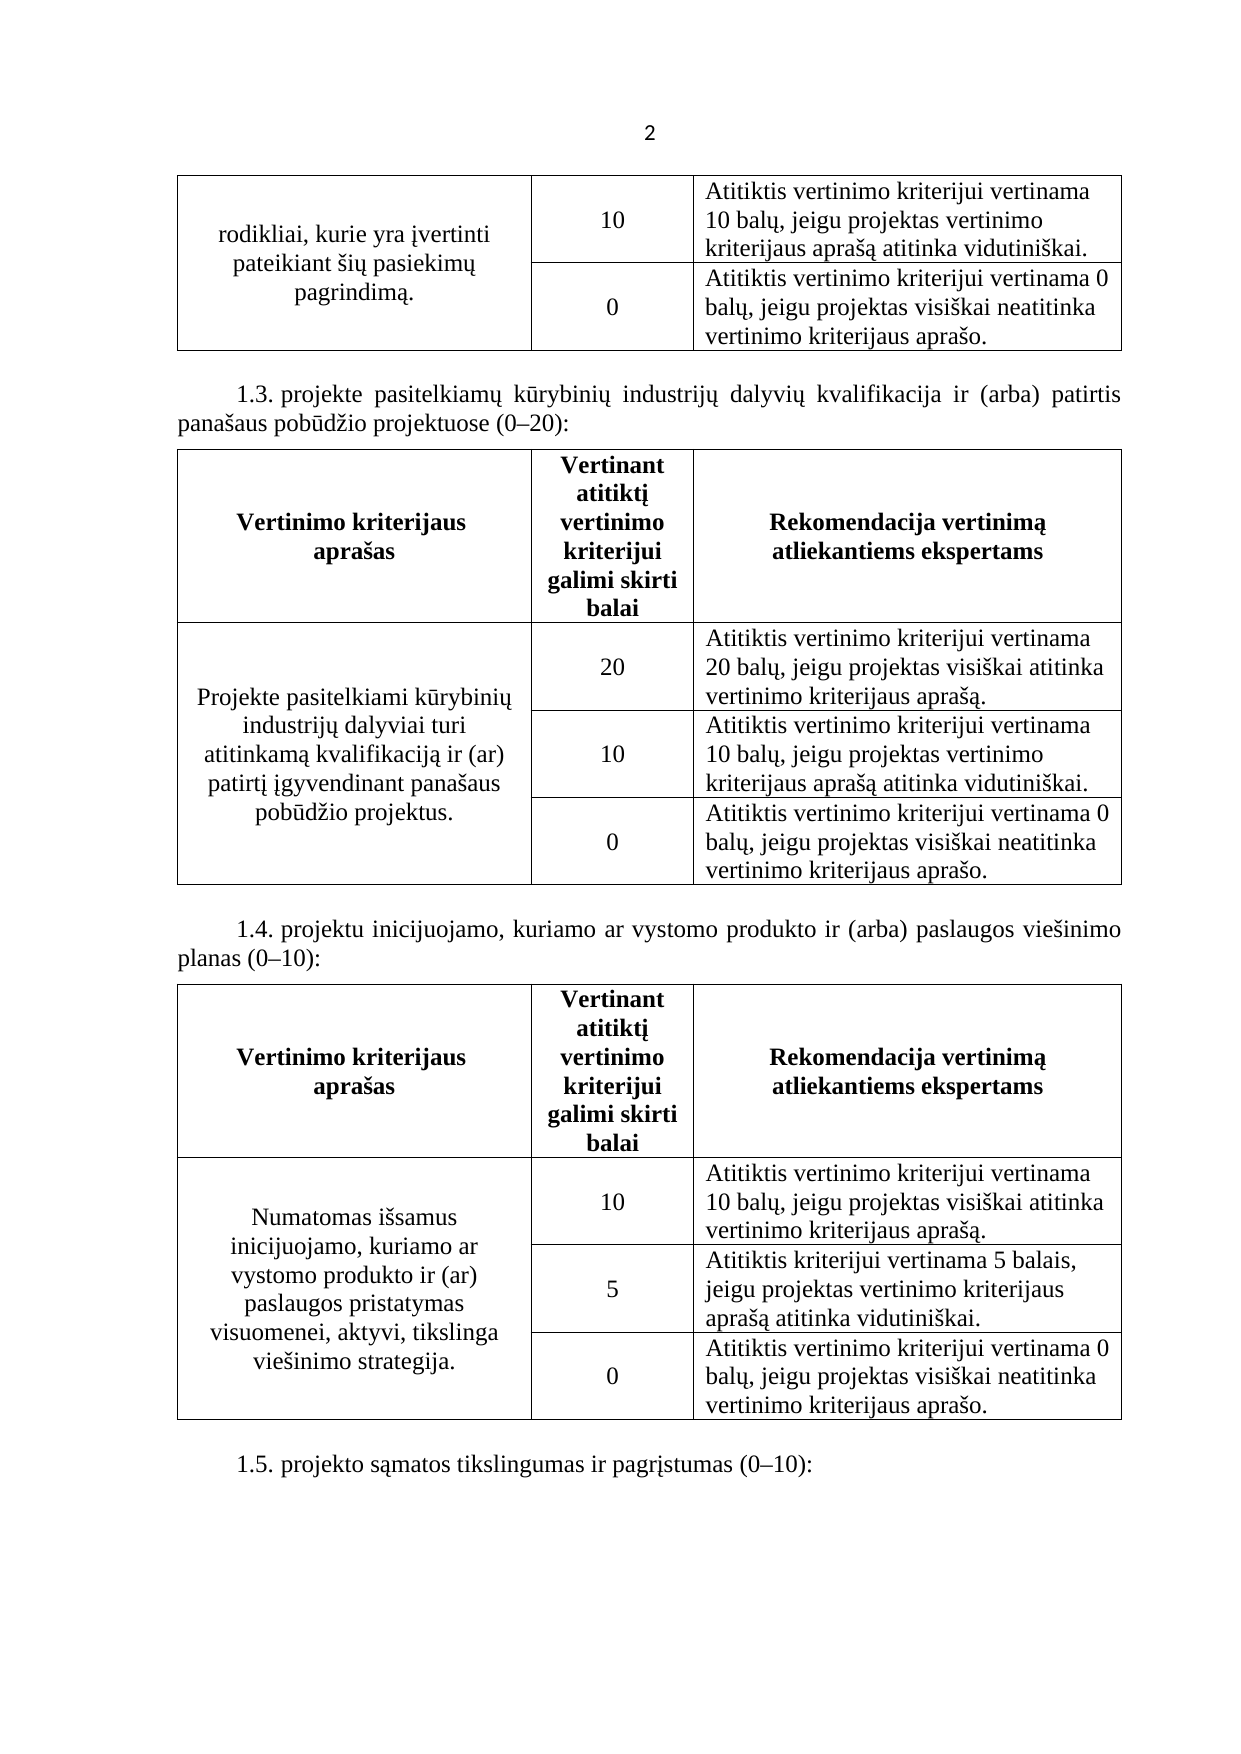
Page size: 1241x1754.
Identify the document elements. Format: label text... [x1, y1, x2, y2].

table_cell 10 [532, 1158, 693, 1244]
table_header Vertinant atitiktį vertinimo kriterijui galimi skirti balai [532, 450, 693, 622]
table_cell Atitiktis kriterijui vertinama 5 balais, jeigu projektas vertinimo kriterijaus aprašą atitinka vidutiniškai. [694, 1245, 1121, 1332]
table_cell Atitiktis vertinimo kriterijui vertinama 20 balų, jeigu projektas visiškai atitinka vertinimo kriterijaus aprašą. [694, 623, 1121, 709]
table_cell 10 [532, 711, 693, 797]
table_header Rekomendacija vertinimą atliekantiems ekspertams [694, 985, 1121, 1157]
table_header Vertinant atitiktį vertinimo kriterijui galimi skirti balai [532, 985, 693, 1157]
text 1.5. projekto sąmatos tikslingumas ir pagrįstumas (0–10): [177, 1449, 1122, 1477]
table_cell 0 [532, 263, 693, 349]
table_cell 5 [532, 1245, 693, 1332]
table_cell Atitiktis vertinimo kriterijui vertinama 10 balų, jeigu projektas vertinimo kriterijaus aprašą atitinka vidutiniškai. [694, 711, 1121, 797]
table_header Vertinimo kriterijaus aprašas [178, 450, 531, 622]
text 1.4. projektu inicijuojamo, kuriamo ar vystomo produkto ir (arba) paslaugos viešinimo planas (0–10): [177, 914, 1122, 971]
table_cell Projekte pasitelkiami kūrybinių industrijų dalyviai turi atitinkamą kvalifikaciją ir (ar) patirtį įgyvendinant panašaus pobūdžio projektus. [178, 623, 531, 884]
table_cell rodikliai, kurie yra įvertinti pateikiant šių pasiekimų pagrindimą. [178, 176, 531, 349]
table_cell Numatomas išsamus inicijuojamo, kuriamo ar vystomo produkto ir (ar) paslaugos pristatymas visuomenei, aktyvi, tikslinga viešinimo strategija. [178, 1158, 531, 1419]
table_cell 10 [532, 176, 693, 262]
table_cell Atitiktis vertinimo kriterijui vertinama 10 balų, jeigu projektas vertinimo kriterijaus aprašą atitinka vidutiniškai. [694, 176, 1121, 262]
table_cell Atitiktis vertinimo kriterijui vertinama 0 balų, jeigu projektas visiškai neatitinka vertinimo kriterijaus aprašo. [694, 798, 1121, 884]
table_cell Atitiktis vertinimo kriterijui vertinama 10 balų, jeigu projektas visiškai atitinka vertinimo kriterijaus aprašą. [694, 1158, 1121, 1244]
table_cell Atitiktis vertinimo kriterijui vertinama 0 balų, jeigu projektas visiškai neatitinka vertinimo kriterijaus aprašo. [694, 263, 1121, 349]
table_cell 0 [532, 1333, 693, 1419]
table_header Vertinimo kriterijaus aprašas [178, 985, 531, 1157]
text 1.3. projekte pasitelkiamų kūrybinių industrijų dalyvių kvalifikacija ir (arba) patirtis panašaus pobūdžio projektuose (0–20): [177, 379, 1122, 437]
table_cell Atitiktis vertinimo kriterijui vertinama 0 balų, jeigu projektas visiškai neatitinka vertinimo kriterijaus aprašo. [694, 1333, 1121, 1419]
table_header Rekomendacija vertinimą atliekantiems ekspertams [694, 450, 1121, 622]
table_cell 0 [532, 798, 693, 884]
table_cell 20 [532, 623, 693, 709]
